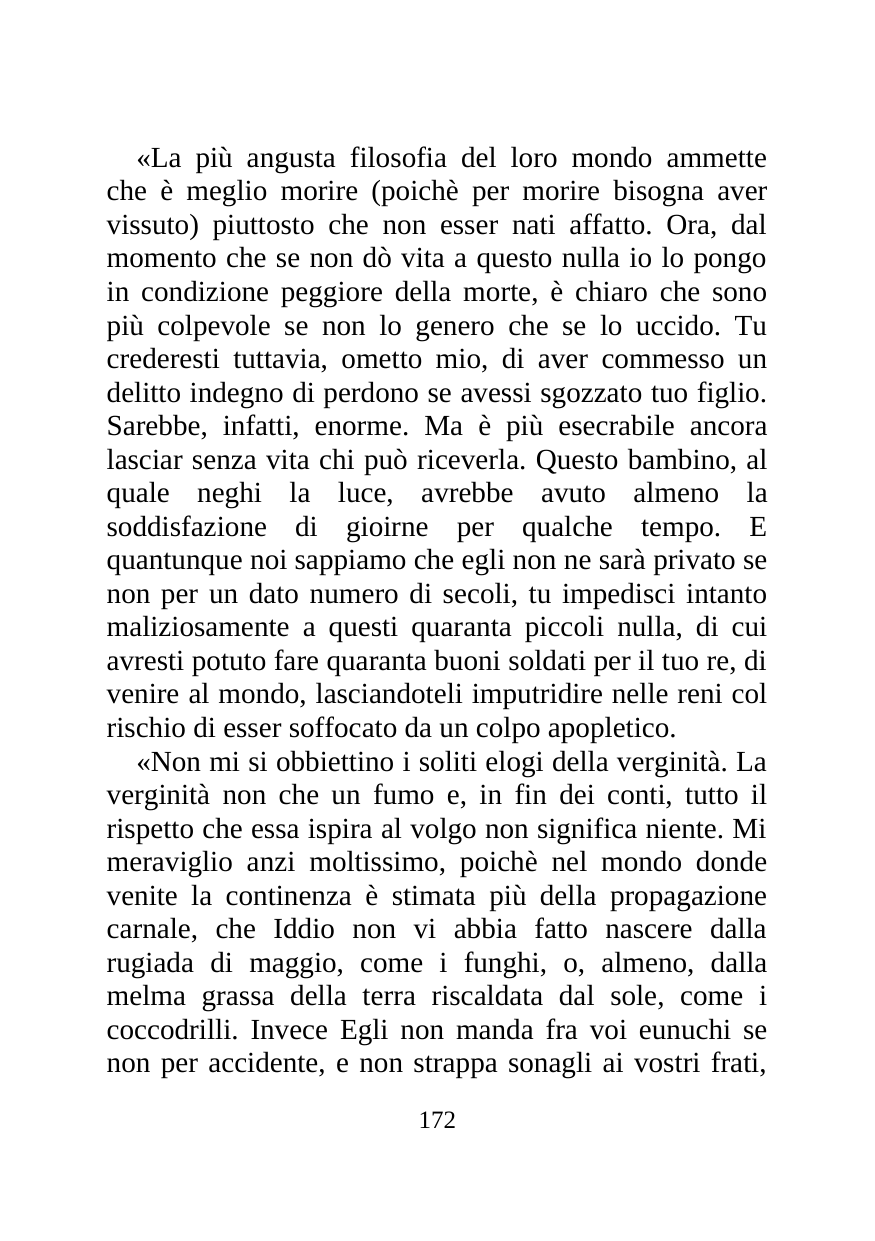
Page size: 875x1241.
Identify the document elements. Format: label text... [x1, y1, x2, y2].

text «Non mi si obbiettino i soliti elogi della verginità. La verginità non che un fumo e, in fin dei conti, tutto il rispetto che essa ispira al volgo non significa niente. Mi meraviglio anzi moltissimo, poichè nel mondo donde venite la continenza è stimata più della propagazione carnale, che Iddio non vi abbia fatto nascere dalla rugiada di maggio, come i funghi, o, almeno, dalla melma grassa della terra riscaldata dal sole, come i coccodrilli. Invece Egli non manda fra voi eunuchi se non per accidente, e non strappa sonagli ai vostri frati, [106, 744, 768, 1079]
text «La più angusta filosofia del loro mondo ammette che è meglio morire (poichè per morire bisogna aver vissuto) piuttosto che non esser nati affatto. Ora, dal momento che se non dò vita a questo nulla io lo pongo in condizione peggiore della morte, è chiaro che sono più colpevole se non lo genero che se lo uccido. Tu crederesti tuttavia, ometto mio, di aver commesso un delitto indegno di perdono se avessi sgozzato tuo figlio. Sarebbe, infatti, enorme. Ma è più esecrabile ancora lasciar senza vita chi può riceverla. Questo bambino, al quale neghi la luce, avrebbe avuto almeno la soddisfazione di gioirne per qualche tempo. E quantunque noi sappiamo che egli non ne sarà privato se non per un dato numero di secoli, tu impedisci intanto maliziosamente a questi quaranta piccoli nulla, di cui avresti potuto fare quaranta buoni soldati per il tuo re, di venire al mondo, lasciandoteli imputridire nelle reni col rischio di esser soffocato da un colpo apopletico. [106, 140, 768, 744]
